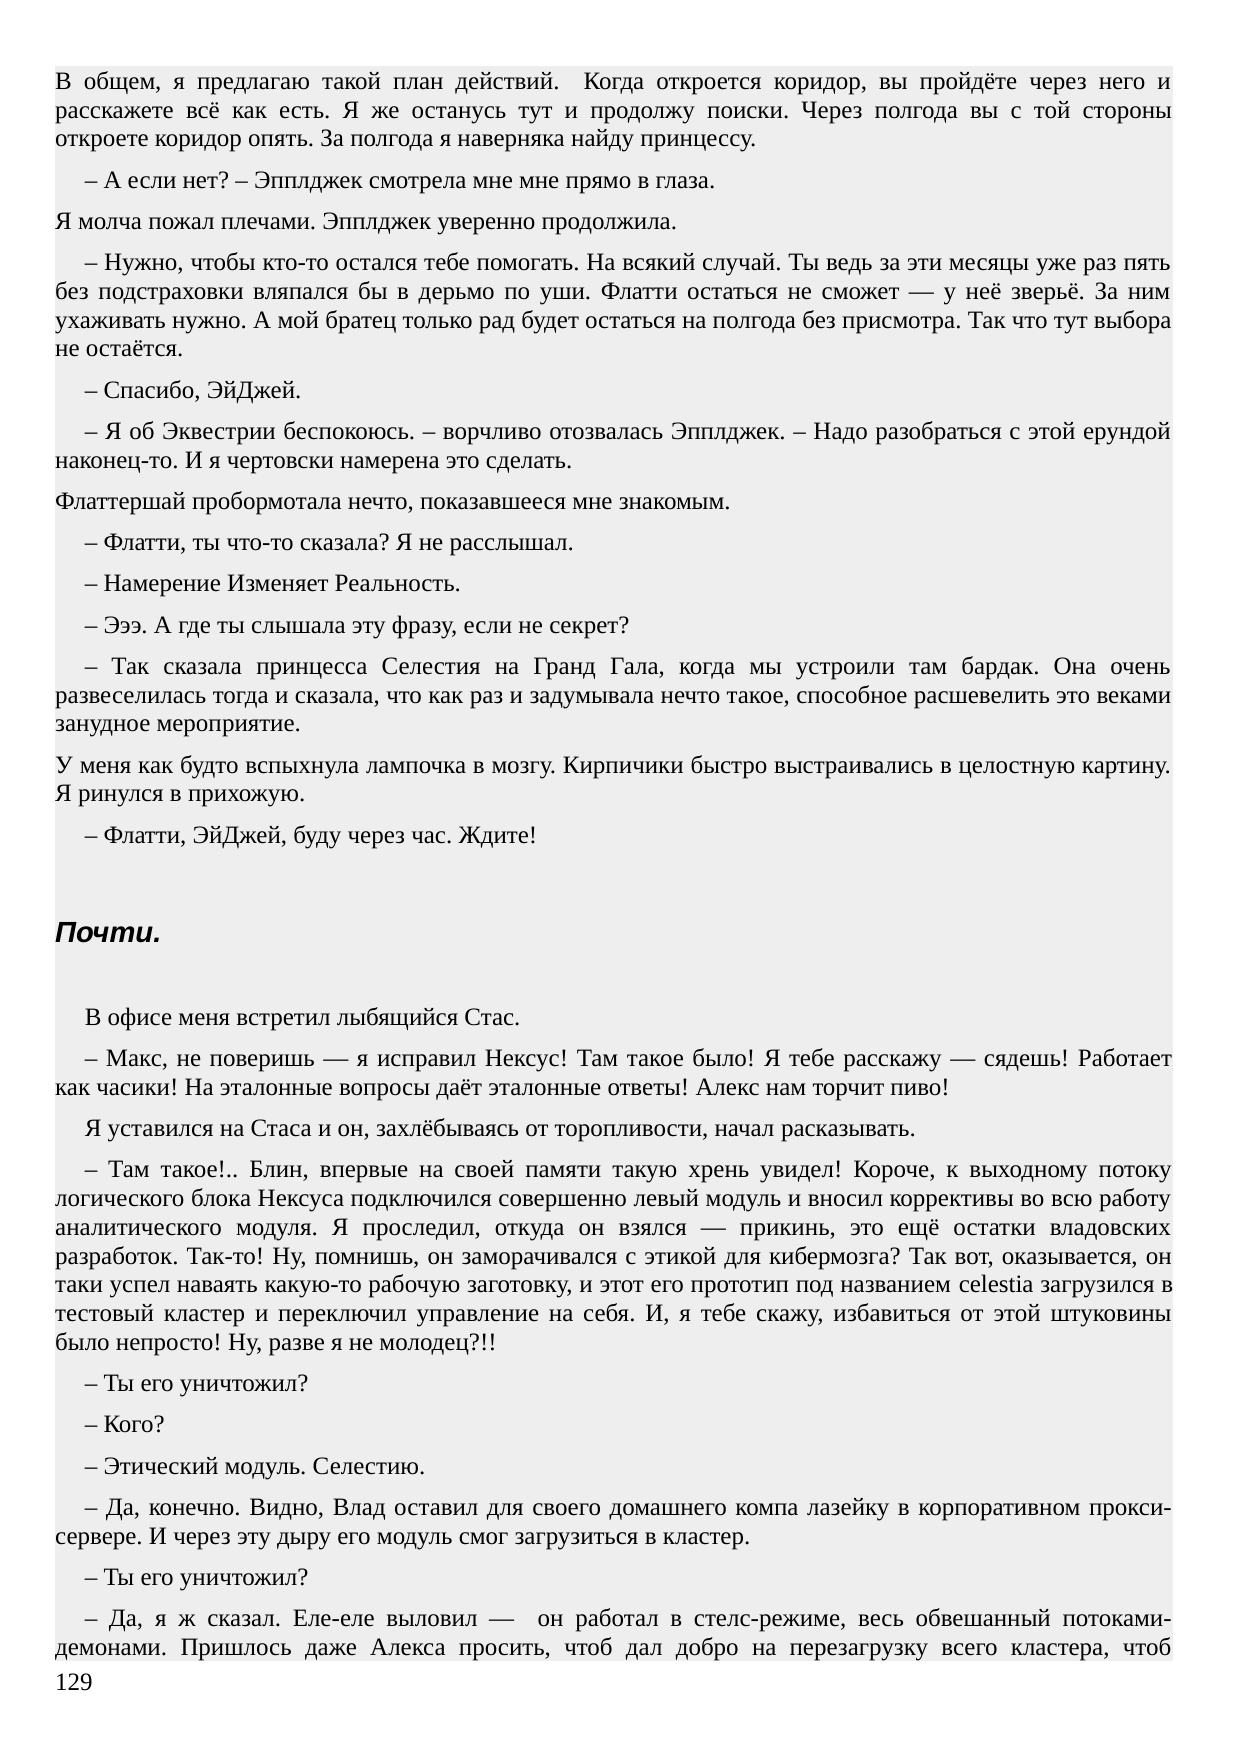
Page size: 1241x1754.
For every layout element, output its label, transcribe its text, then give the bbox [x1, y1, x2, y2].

text – Ты его уничтожил? [55, 1368, 1173, 1397]
text – Спасибо, ЭйДжей. [55, 375, 1173, 403]
text – Флатти, ЭйДжей, буду через час. Ждите! [55, 820, 1173, 848]
subtitle Почти. [55, 915, 1173, 948]
list В общем, я предлагаю такой план действий. Когда откроется коридор, вы пройдёте через него и расскажете всё как есть. Я же останусь тут и продолжу поиски. Через полгода вы с той стороны откроете коридор опять. За полгода я наверняка найду принцессу. [55, 66, 1173, 152]
text – Нужно, чтобы кто-то остался тебе помогать. На всякий случай. Ты ведь за эти месяцы уже раз пять без подстраховки вляпался бы в дерьмо по уши. Флатти остаться не сможет — у неё зверьё. За ним ухаживать нужно. А мой братец только рад будет остаться на полгода без присмотра. Так что тут выбора не остаётся. [55, 247, 1173, 362]
text – Макс, не поверишь — я исправил Нексус! Там такое было! Я тебе расскажу — сядешь! Работает как часики! На эталонные вопросы даёт эталонные ответы! Алекс нам торчит пиво! [55, 1043, 1173, 1101]
text – Так сказала принцесса Селестия на Гранд Гала, когда мы устроили там бардак. Она очень развеселилась тогда и сказала, что как раз и задумывала нечто такое, способное расшевелить это веками занудное мероприятие. [55, 651, 1173, 737]
text – Ты его уничтожил? [55, 1562, 1173, 1591]
text – Да, я ж сказал. Еле-еле выловил — он работал в стелс-режиме, весь обвешанный потоками-демонами. Пришлось даже Алекса просить, чтоб дал добро на перезагрузку всего кластера, чтоб [55, 1603, 1173, 1661]
text Я уставился на Стаса и он, захлёбываясь от торопливости, начал расказывать. [55, 1113, 1173, 1142]
text В офисе меня встретил лыбящийся Стас. [55, 1002, 1173, 1031]
text – Там такое!.. Блин, впервые на своей памяти такую хрень увидел! Короче, к выходному потоку логического блока Нексуса подключился совершенно левый модуль и вносил коррективы во всю работу аналитического модуля. Я проследил, откуда он взялся — прикинь, это ещё остатки владовских разработок. Так-то! Ну, помнишь, он заморачивался с этикой для кибермозга? Так вот, оказывается, он таки успел наваять какую-то рабочую заготовку, и этот его прототип под названием celestia загрузился в тестовый кластер и переключил управление на себя. И, я тебе скажу, избавиться от этой штуковины было непросто! Ну, разве я не молодец?!! [55, 1154, 1173, 1356]
text – Этический модуль. Селестию. [55, 1451, 1173, 1479]
text – Эээ. А где ты слышала эту фразу, если не секрет? [55, 610, 1173, 638]
text – Я об Эквестрии беспокоюсь. – ворчливо отозвалась Эпплджек. – Надо разобраться с этой ерундой наконец-то. И я чертовски намерена это сделать. [55, 416, 1173, 473]
text – Намерение Изменяет Реальность. [55, 568, 1173, 597]
text – А если нет? – Эпплджек смотрела мне мне прямо в глаза. [55, 165, 1173, 193]
list Я молча пожал плечами. Эпплджек уверенно продолжила. [55, 206, 1173, 235]
text – Да, конечно. Видно, Влад оставил для своего домашнего компа лазейку в корпоративном прокси-сервере. И через эту дыру его модуль смог загрузиться в кластер. [55, 1492, 1173, 1549]
text – Флатти, ты что-то сказала? Я не расслышал. [55, 527, 1173, 556]
list Флаттершай пробормотала нечто, показавшееся мне знакомым. [55, 486, 1173, 515]
text – Кого? [55, 1409, 1173, 1438]
list У меня как будто вспыхнула лампочка в мозгу. Кирпичики быстро выстраивались в целостную картину. Я ринулся в прихожую. [55, 750, 1173, 807]
